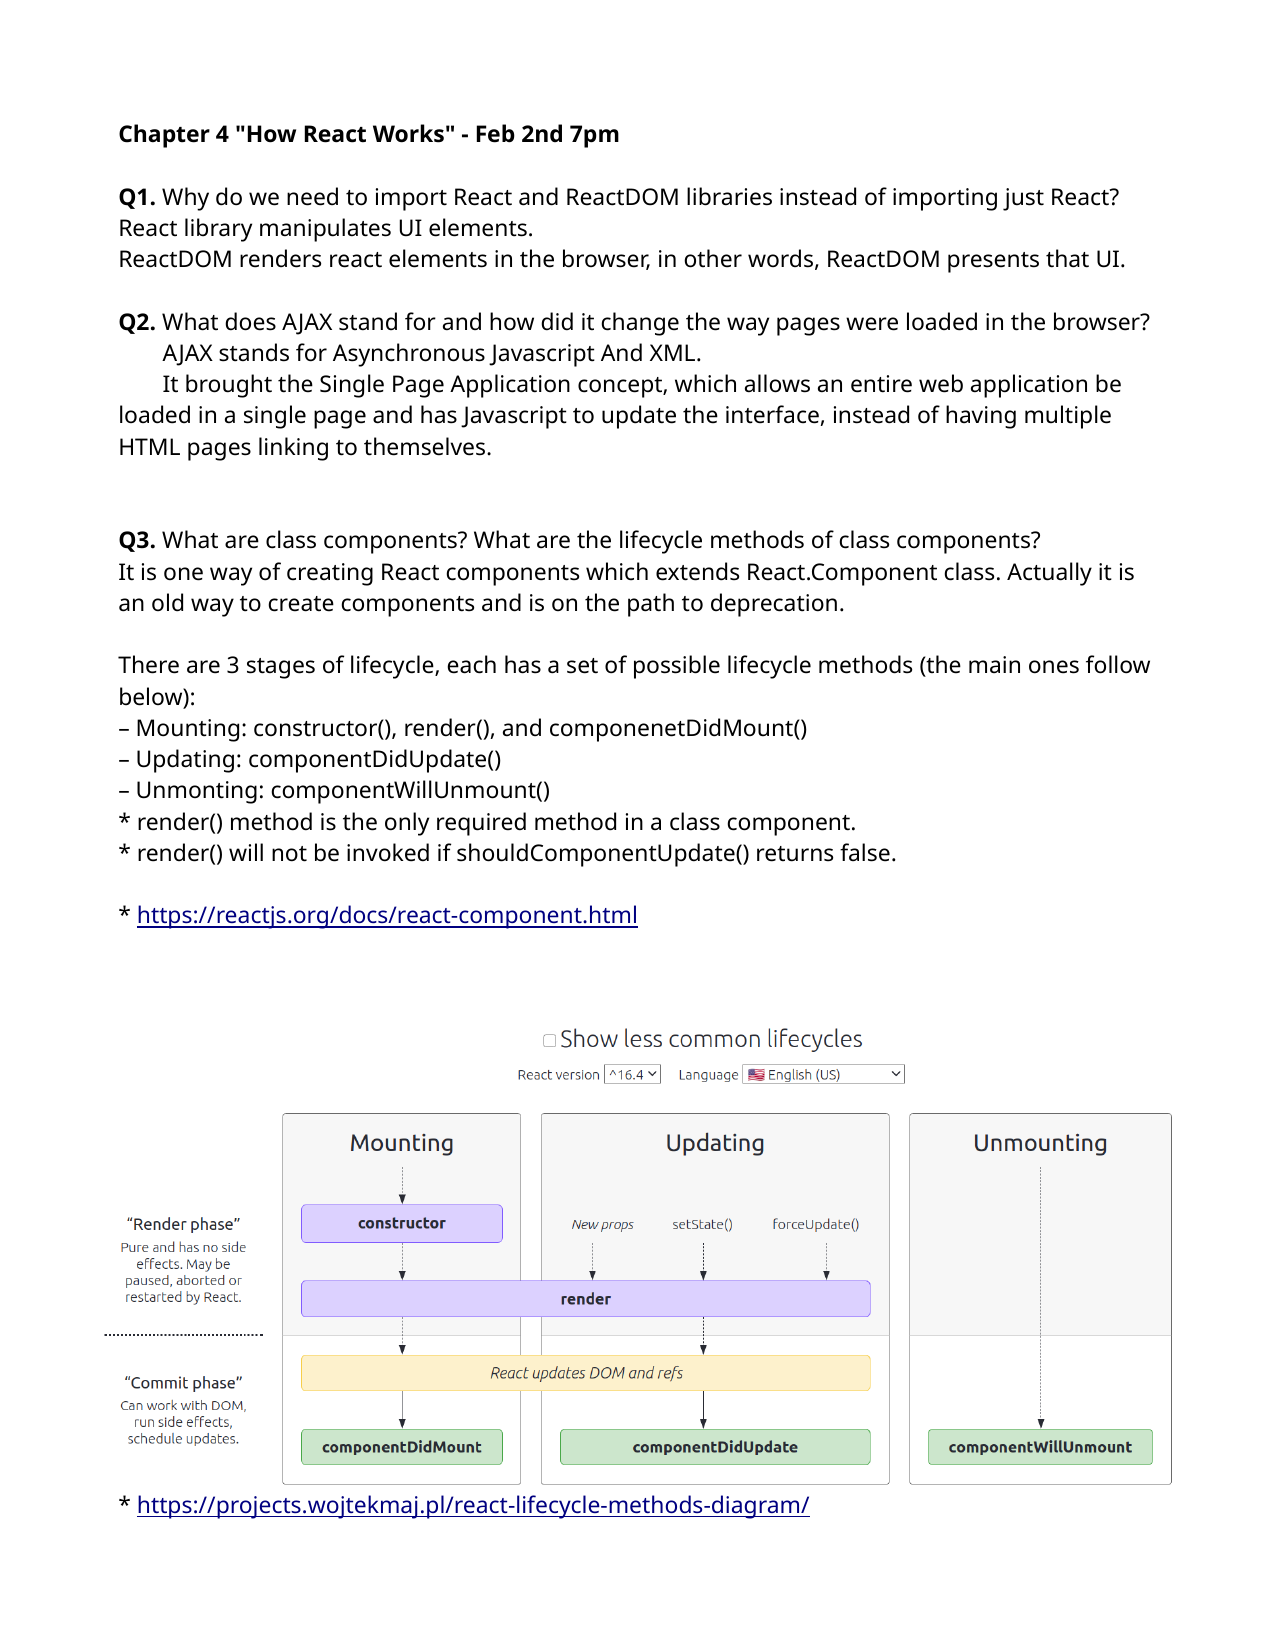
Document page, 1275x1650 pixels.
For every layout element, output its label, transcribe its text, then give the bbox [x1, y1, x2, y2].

text Chapter 4 "How React Works" - Feb 2nd 7pm [118, 118, 1157, 149]
text AJAX stands for Asynchronous Javascript And XML. [118, 337, 1157, 368]
text [118, 993, 1157, 1024]
text It brought the Single Page Application concept, which allows an entire web application be loaded in a single page and has Javascript to update the interface, instead of having multiple HTML pages linking to themselves. [118, 368, 1157, 462]
text * https://reactjs.org/docs/react-component.html [118, 899, 1157, 931]
text * https://projects.wojtekmaj.pl/react-lifecycle-methods-diagram/ [118, 1490, 1157, 1521]
text ReactDOM renders react elements in the browser, in other words, ReactDOM presents that UI. [118, 243, 1157, 274]
text – Mounting: constructor(), render(), and componenetDidMount() [118, 712, 1157, 743]
text Q3. What are class components? What are the lifecycle methods of class components? [118, 524, 1157, 556]
text Q2. What does AJAX stand for and how did it change the way pages were loaded in the browser? [118, 306, 1157, 337]
text * render() method is the only required method in a class component. [118, 806, 1157, 837]
picture [99, 1024, 1176, 1490]
text It is one way of creating React components which extends React.Component class. Actually it is an old way to create components and is on the path to deprecation. [118, 556, 1157, 618]
text There are 3 stages of lifecycle, each has a set of possible lifecycle methods (the main ones follow below): [118, 649, 1157, 712]
text – Unmonting: componentWillUnmount() [118, 774, 1157, 806]
text * render() will not be invoked if shouldComponentUpdate() returns false. [118, 837, 1157, 868]
text Q1. Why do we need to import React and ReactDOM libraries instead of importing just React? [118, 181, 1157, 212]
text React library manipulates UI elements. [118, 212, 1157, 243]
text – Updating: componentDidUpdate() [118, 743, 1157, 774]
